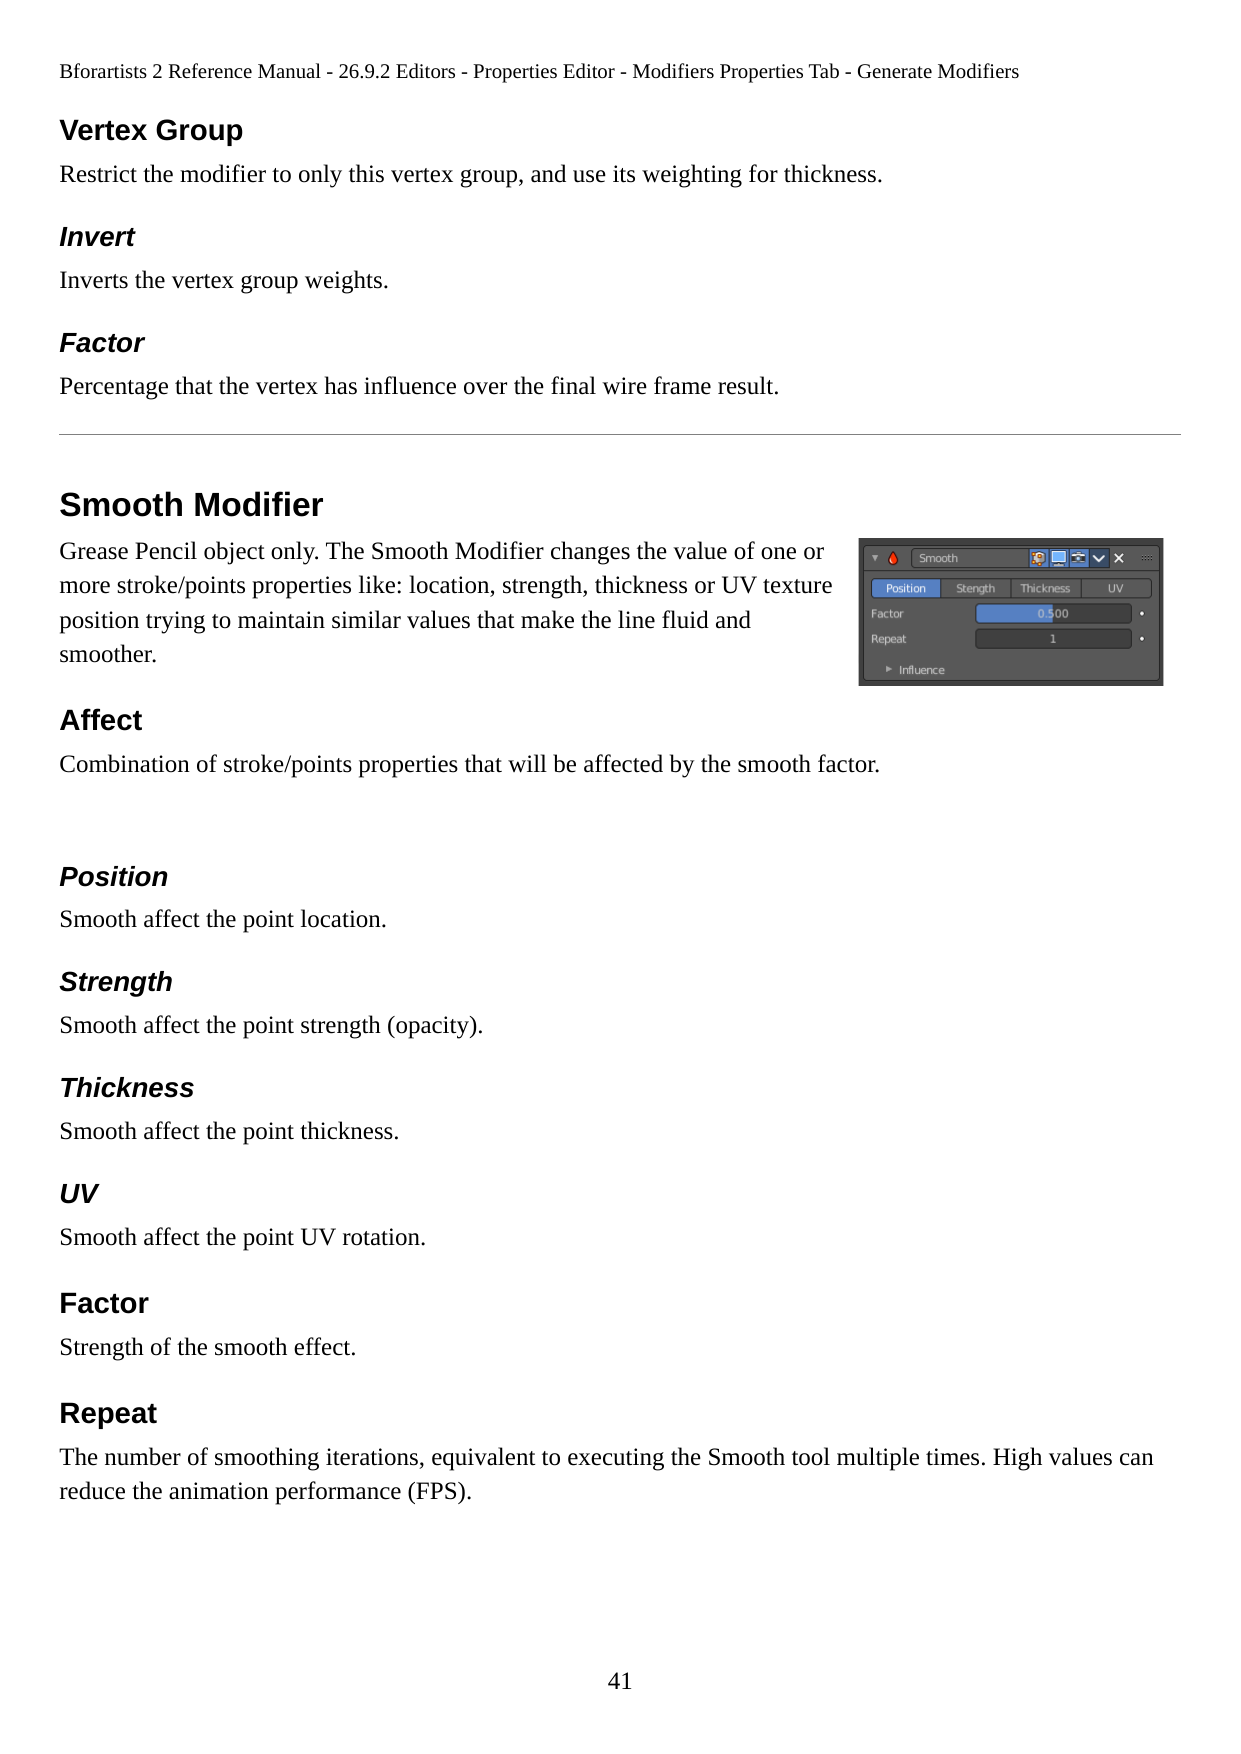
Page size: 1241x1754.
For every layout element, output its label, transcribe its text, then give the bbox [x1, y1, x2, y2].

subtitle UV [59, 1178, 1181, 1209]
subtitle Repeat [59, 1396, 1181, 1429]
subtitle Position [59, 860, 1181, 892]
subtitle Factor [59, 326, 1181, 358]
text Smooth affect the point thickness. [59, 1116, 1181, 1145]
text Smooth affect the point UV rotation. [59, 1222, 1181, 1251]
subtitle Invert [59, 220, 1181, 252]
text Percentage that the vertex has influence over the final wire frame result. [59, 371, 1181, 399]
text Restrict the modifier to only this vertex group, and use its weighting for thickness. [59, 159, 1181, 188]
subtitle Affect [59, 703, 1181, 737]
subtitle Smooth Modifier [59, 485, 1181, 523]
text Strength of the smooth effect. [59, 1332, 1181, 1361]
text Smooth affect the point strength (opacity). [59, 1010, 1181, 1039]
subtitle Strength [59, 966, 1181, 998]
picture [858, 538, 1164, 686]
text The number of smoothing iterations, equivalent to executing the Smooth tool multiple times. High values can reduce the animation performance (FPS). [59, 1442, 1181, 1505]
subtitle Factor [59, 1286, 1181, 1319]
subtitle Thickness [59, 1072, 1181, 1104]
subtitle Vertex Group [59, 113, 1181, 146]
text Grease Pencil object only. The Smooth Modifier changes the value of one or more stroke/points properties like: location, strength, thickness or UV texture position trying to maintain similar values that make the line fluid and smoother. [59, 536, 1181, 668]
text Inverts the vertex group weights. [59, 265, 1181, 293]
text Smooth affect the point location. [59, 904, 1181, 933]
text Combination of stroke/points properties that will be affected by the smooth factor. [59, 749, 1181, 778]
